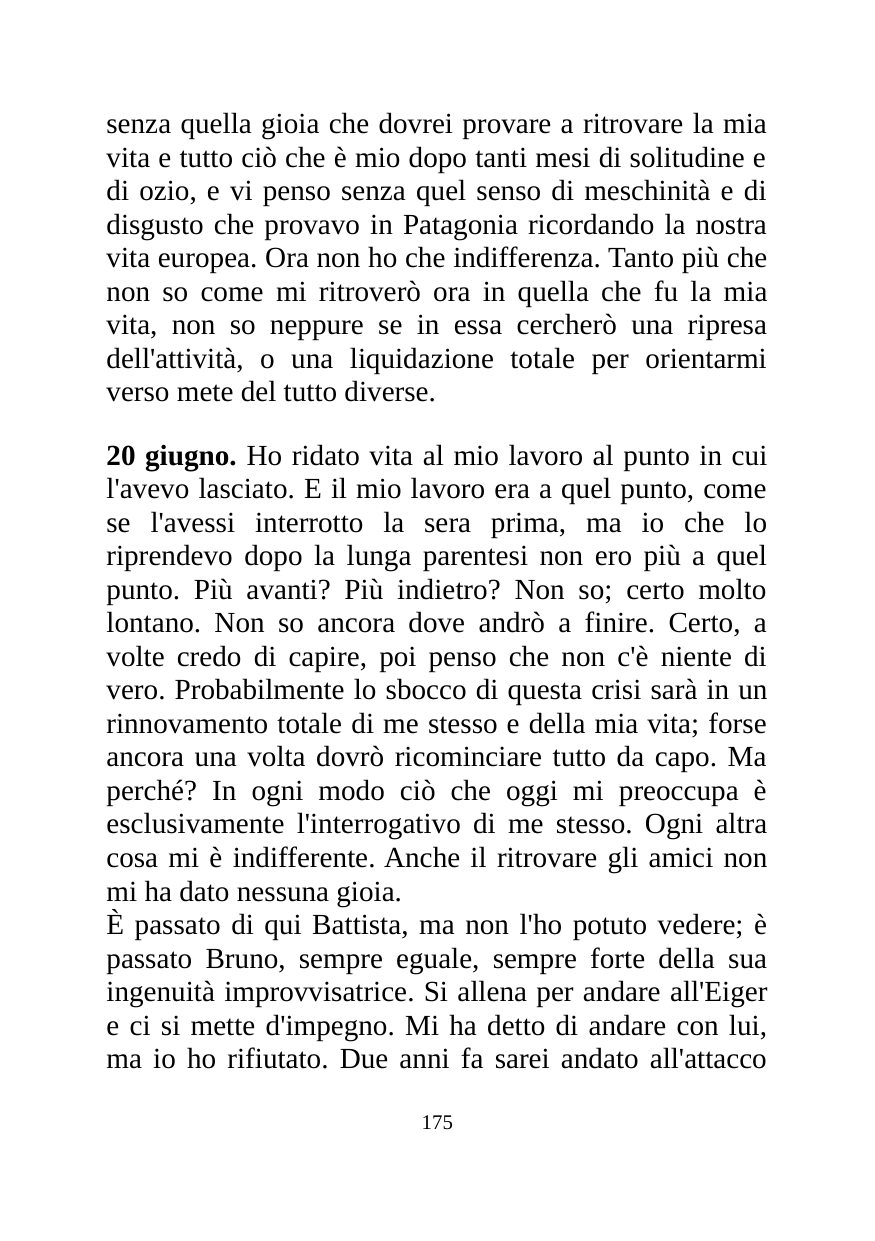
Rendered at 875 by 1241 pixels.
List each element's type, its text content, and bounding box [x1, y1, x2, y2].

text 20 giugno. Ho ridato vita al mio lavoro al punto in cui l'avevo lasciato. E il mio lavoro era a quel punto, come se l'avessi interrotto la sera prima, ma io che lo riprendevo dopo la lunga parentesi non ero più a quel punto. Più avanti? Più indietro? Non so; certo molto lontano. Non so ancora dove andrò a finire. Certo, a volte credo di capire, poi penso che non c'è niente di vero. Probabilmente lo sbocco di questa crisi sarà in un rinnovamento totale di me stesso e della mia vita; forse ancora una volta dovrò ricominciare tutto da capo. Ma perché? In ogni modo ciò che oggi mi preoccupa è esclusivamente l'interrogativo di me stesso. Ogni altra cosa mi è indifferente. Anche il ritrovare gli amici non mi ha dato nessuna gioia. [106, 438, 768, 907]
text senza quella gioia che dovrei provare a ritrovare la mia vita e tutto ciò che è mio dopo tanti mesi di solitudine e di ozio, e vi penso senza quel senso di meschinità e di disgusto che provavo in Patagonia ricordando la nostra vita europea. Ora non ho che indifferenza. Tanto più che non so come mi ritroverò ora in quella che fu la mia vita, non so neppure se in essa cercherò una ripresa dell'attività, o una liquidazione totale per orientarmi verso mete del tutto diverse. [106, 106, 768, 408]
text È passato di qui Battista, ma non l'ho potuto vedere; è passato Bruno, sempre eguale, sempre forte della sua ingenuità improvvisatrice. Si allena per andare all'Eiger e ci si mette d'impegno. Mi ha detto di andare con lui, ma io ho rifiutato. Due anni fa sarei andato all'attacco [106, 907, 768, 1075]
